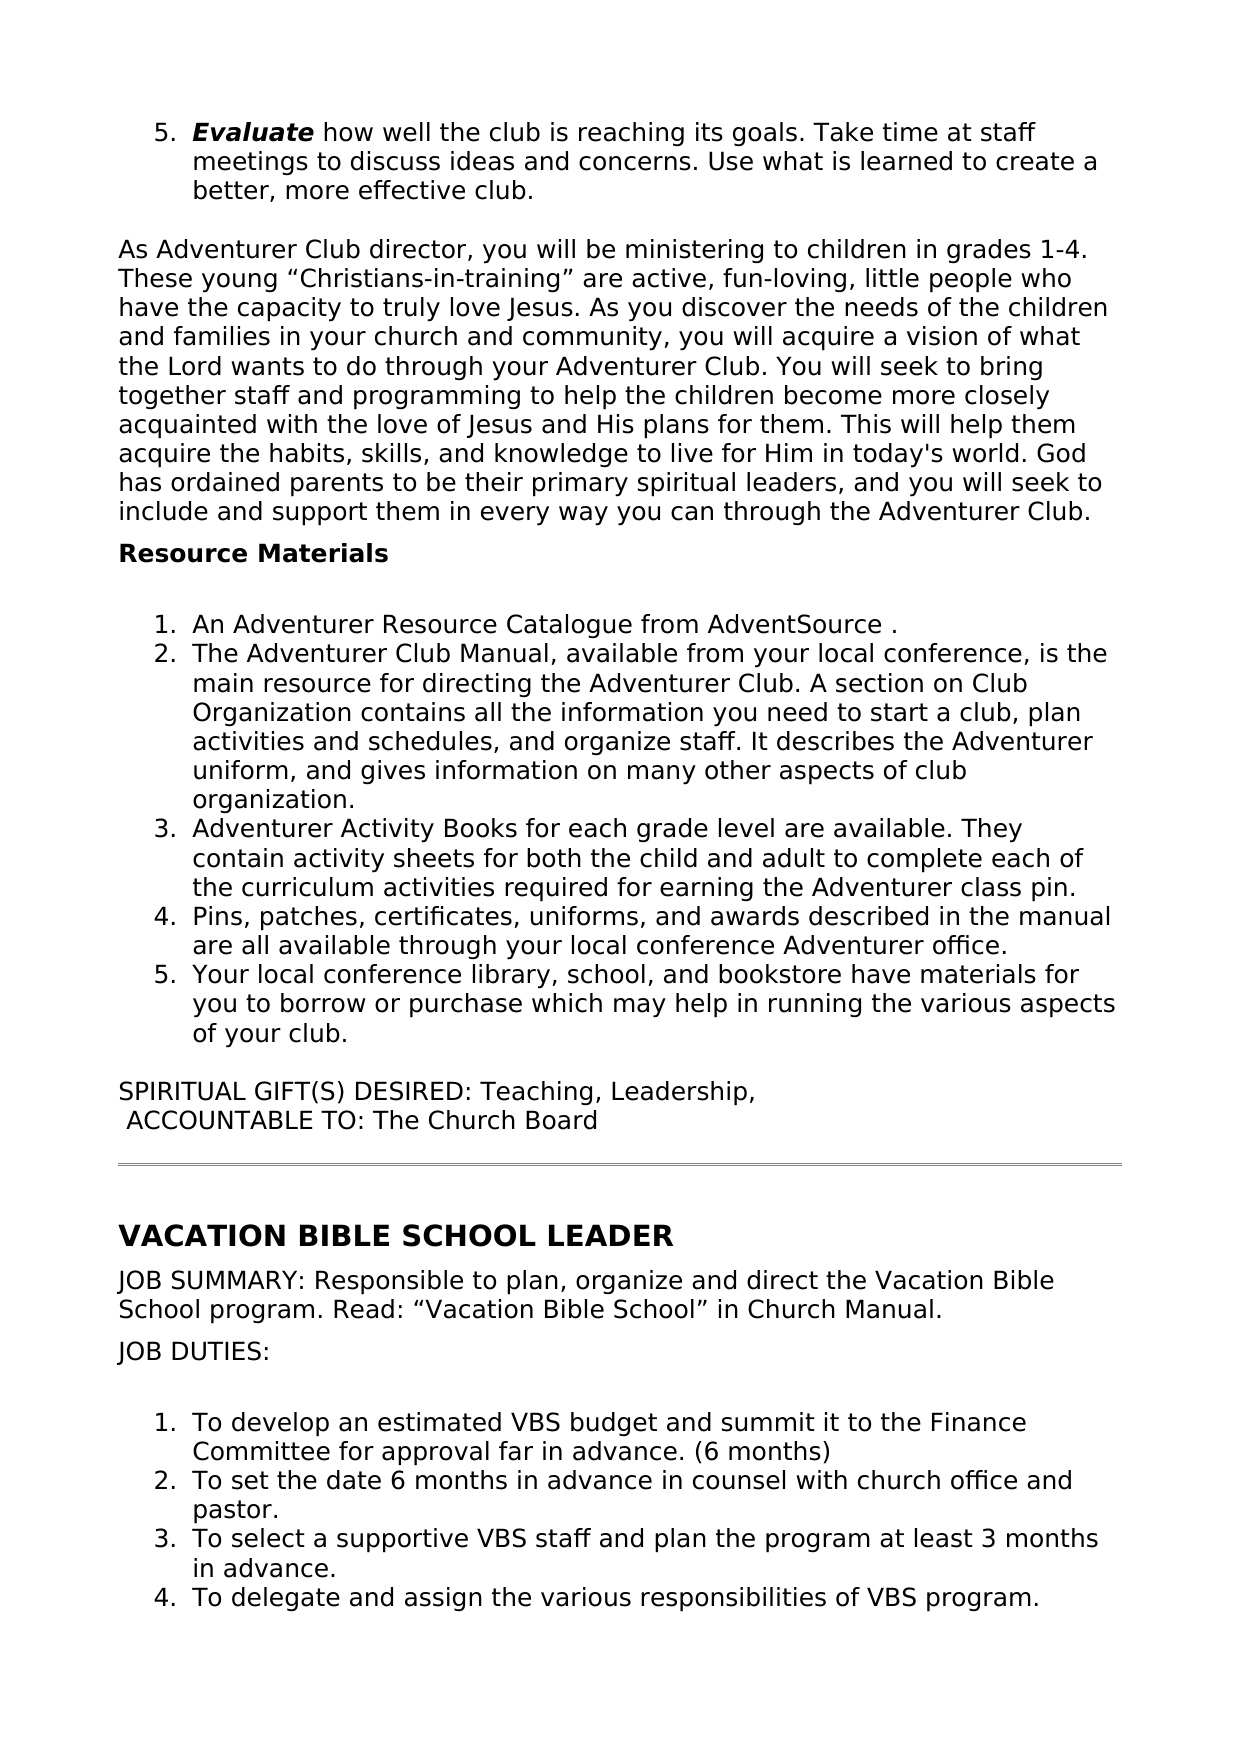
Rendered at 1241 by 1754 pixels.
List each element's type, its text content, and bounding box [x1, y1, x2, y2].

subtitle VACATION BIBLE SCHOOL LEADER [118, 1219, 1122, 1253]
text JOB DUTIES: [118, 1337, 1122, 1366]
text As Adventurer Club director, you will be ministering to children in grades 1-4. These young “Christians-in-training” are active, fun-loving, little people who have the capacity to truly love Jesus. As you discover the needs of the children and families in your church and community, you will acquire a vision of what the Lord wants to do through your Adventurer Club. You will seek to bring together staff and programming to help the children become more closely acquainted with the love of Jesus and His plans for them. This will help them acquire the habits, skills, and knowledge to live for Him in today's world. God has ordained parents to be their primary spiritual leaders, and you will seek to include and support them in every way you can through the Adventurer Club. [118, 235, 1122, 527]
list Pins, patches, certificates, uniforms, and awards described in the manual are all available through your local conference Adventurer office. [177, 902, 1122, 960]
list The Adventurer Club Manual, available from your local conference, is the main resource for directing the Adventurer Club. A section on Club Organization contains all the information you need to start a club, plan activities and schedules, and organize staff. It describes the Adventurer uniform, and gives information on many other aspects of club organization. [177, 639, 1122, 814]
text JOB SUMMARY: Responsible to plan, organize and direct the Vacation Bible School program. Read: “Vacation Bible School” in Church Manual. [118, 1266, 1122, 1324]
list An Adventurer Resource Catalogue from AdventSource . [177, 610, 1122, 639]
list Your local conference library, school, and bookstore have materials for you to borrow or purchase which may help in running the various aspects of your club. [177, 960, 1122, 1048]
list Adventurer Activity Books for each grade level are available. They contain activity sheets for both the child and adult to complete each of the curriculum activities required for earning the Adventurer class pin. [177, 814, 1122, 902]
list Evaluate how well the club is reaching its goals. Take time at staff meetings to discuss ideas and concerns. Use what is learned to create a better, more effective club. [177, 118, 1122, 206]
list To develop an estimated VBS budget and summit it to the Finance Committee for approval far in advance. (6 months) [177, 1408, 1122, 1466]
list To select a supportive VBS staff and plan the program at least 3 months in advance. [177, 1525, 1122, 1583]
text SPIRITUAL GIFT(S) DESIRED: Teaching, Leadership, ACCOUNTABLE TO: The Church Board [118, 1077, 1122, 1136]
list To set the date 6 months in advance in counsel with church office and pastor. [177, 1466, 1122, 1525]
list To delegate and assign the various responsibilities of VBS program. [177, 1583, 1122, 1612]
text Resource Materials [118, 539, 1122, 568]
